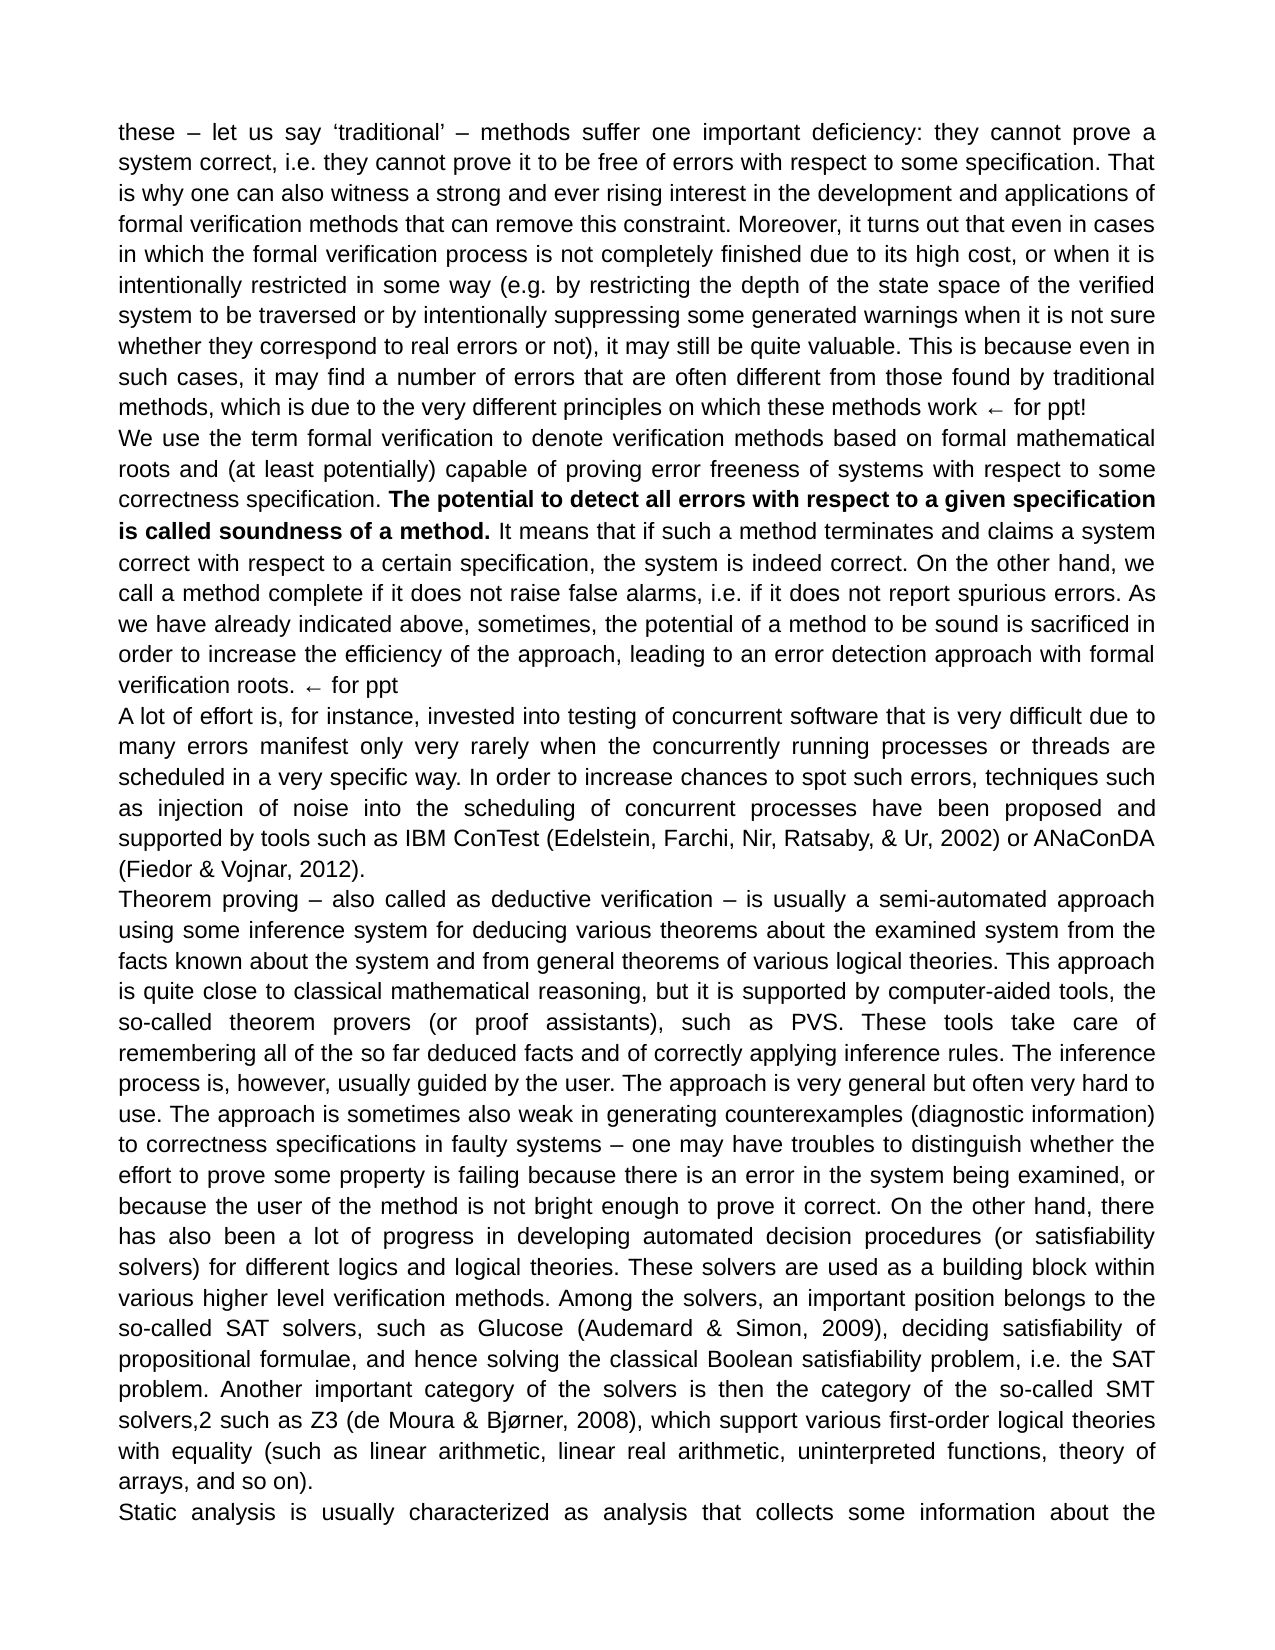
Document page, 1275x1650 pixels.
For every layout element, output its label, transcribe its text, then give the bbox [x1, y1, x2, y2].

text these – let us say ‘traditional’ – methods suffer one important deficiency: they cannot prove a system correct, i.e. they cannot prove it to be free of errors with respect to some specification. That is why one can also witness a strong and ever rising interest in the development and applications of formal verification methods that can remove this constraint. Moreover, it turns out that even in cases in which the formal verification process is not completely finished due to its high cost, or when it is intentionally restricted in some way (e.g. by restricting the depth of the state space of the verified system to be traversed or by intentionally suppressing some generated warnings when it is not sure whether they correspond to real errors or not), it may still be quite valuable. This is because even in such cases, it may find a number of errors that are often different from those found by traditional methods, which is due to the very different principles on which these methods work ← for ppt! [118, 118, 1157, 421]
text We use the term formal verification to denote verification methods based on formal mathematical roots and (at least potentially) capable of proving error freeness of systems with respect to some correctness specification. The potential to detect all errors with respect to a given specification is called soundness of a method. It means that if such a method terminates and claims a system correct with respect to a certain specification, the system is indeed correct. On the other hand, we call a method complete if it does not raise false alarms, i.e. if it does not report spurious errors. As we have already indicated above, sometimes, the potential of a method to be sound is sacrificed in order to increase the efficiency of the approach, leading to an error detection approach with formal verification roots. ← for ppt [118, 424, 1157, 698]
text Theorem proving – also called as deductive verification – is usually a semi-automated approach using some inference system for deducing various theorems about the examined system from the facts known about the system and from general theorems of various logical theories. This approach is quite close to classical mathematical reasoning, but it is supported by computer-aided tools, the so-called theorem provers (or proof assistants), such as PVS. These tools take care of remembering all of the so far deduced facts and of correctly applying inference rules. The inference process is, however, usually guided by the user. The approach is very general but often very hard to use. The approach is sometimes also weak in generating counterexamples (diagnostic information) to correctness specifications in faulty systems – one may have troubles to distinguish whether the effort to prove some property is failing because there is an error in the system being examined, or because the user of the method is not bright enough to prove it correct. On the other hand, there has also been a lot of progress in developing automated decision procedures (or satisfiability solvers) for different logics and logical theories. These solvers are used as a building block within various higher level verification methods. Among the solvers, an important position belongs to the so-called SAT solvers, such as Glucose (Audemard & Simon, 2009), deciding satisfiability of propositional formulae, and hence solving the classical Boolean satisfiability problem, i.e. the SAT problem. Another important category of the solvers is then the category of the so-called SMT solvers,2 such as Z3 (de Moura & Bjørner, 2008), which support various first-order logical theories with equality (such as linear arithmetic, linear real arithmetic, uninterpreted functions, theory of arrays, and so on). [118, 886, 1157, 1494]
text Static analysis is usually characterized as analysis that collects some information about the [118, 1498, 1157, 1525]
text A lot of effort is, for instance, invested into testing of concurrent software that is very difficult due to many errors manifest only very rarely when the concurrently running processes or threads are scheduled in a very specific way. In order to increase chances to spot such errors, techniques such as injection of noise into the scheduling of concurrent processes have been proposed and supported by tools such as IBM ConTest (Edelstein, Farchi, Nir, Ratsaby, & Ur, 2002) or ANaConDA (Fiedor & Vojnar, 2012). [118, 702, 1157, 882]
